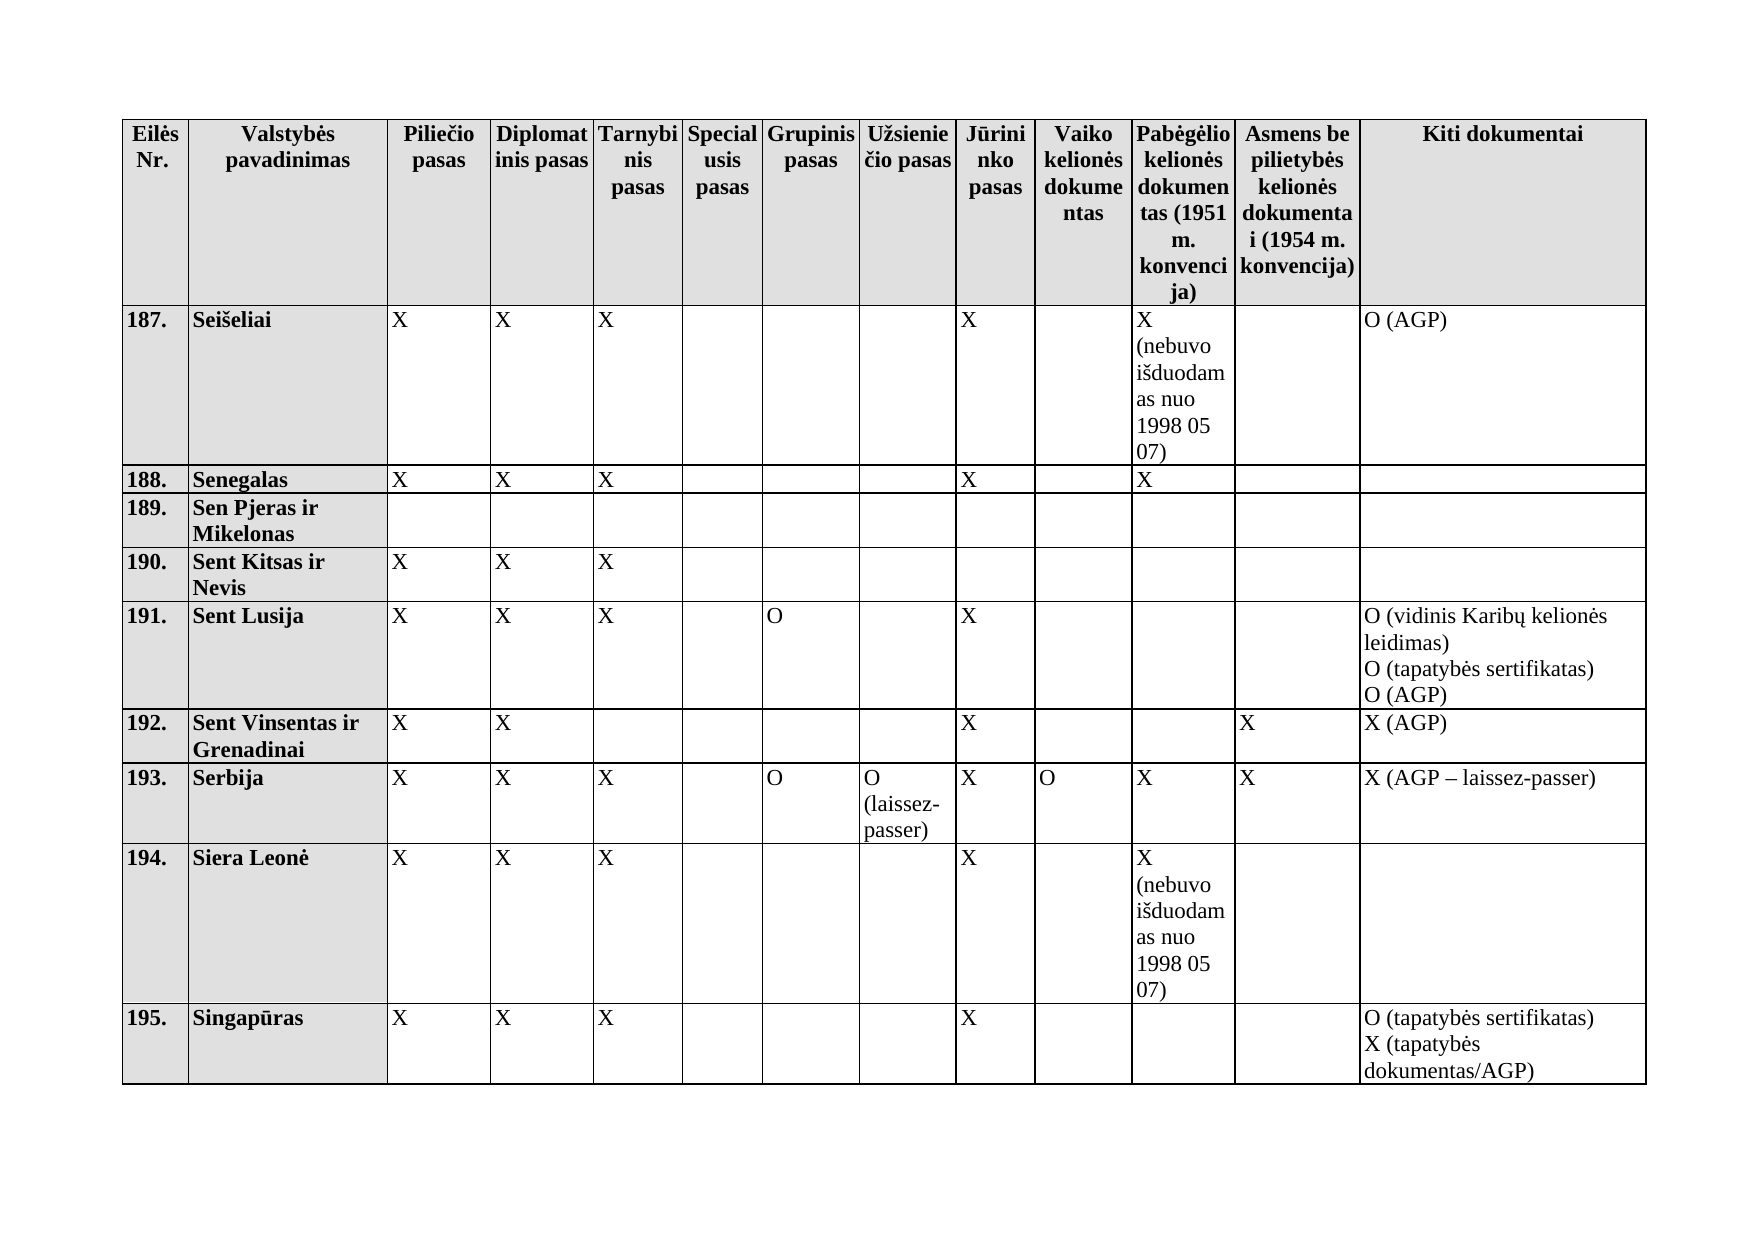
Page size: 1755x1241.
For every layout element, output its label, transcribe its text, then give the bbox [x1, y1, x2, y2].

table_header Eilės Nr. [123, 120, 188, 305]
table_cell [1036, 602, 1131, 708]
table_cell [1133, 602, 1234, 708]
table_cell [1036, 1004, 1131, 1083]
table_header Asmens be pilietybės kelionės dokumentai (1954 m. konvencija) [1236, 120, 1359, 305]
table_cell [860, 1004, 955, 1083]
table_cell X [594, 466, 682, 492]
table_cell [683, 306, 762, 464]
table_cell [1361, 548, 1645, 601]
table_cell [683, 1004, 762, 1083]
table_cell Sent Lusija [189, 602, 387, 708]
table_cell [1236, 1004, 1359, 1083]
table_cell X [491, 710, 593, 762]
table_cell [1036, 494, 1131, 547]
table_cell O [763, 764, 859, 843]
table_cell Seišeliai [189, 306, 387, 464]
table_cell X [957, 306, 1034, 464]
table_cell 195. [123, 1004, 188, 1083]
table_cell X (AGP – laissez-passer) [1361, 764, 1645, 843]
table_cell X [491, 1004, 593, 1083]
table_cell X [388, 306, 490, 464]
table_cell X [1133, 466, 1234, 492]
table_cell [1133, 1004, 1234, 1083]
table_cell [594, 710, 682, 762]
table_cell X [491, 306, 593, 464]
table_cell [683, 494, 762, 547]
table_cell [388, 494, 490, 547]
table_cell [763, 710, 859, 762]
table_cell [763, 494, 859, 547]
table_header Piliečio pasas [388, 120, 490, 305]
table_header Pabėgėlio kelionės dokumentas (1951 m. konvencija) [1133, 120, 1234, 305]
table_cell 189. [123, 494, 188, 547]
table_cell X [388, 602, 490, 708]
table_header Užsieniečio pasas [860, 120, 955, 305]
table_cell X [957, 602, 1034, 708]
table_cell X [957, 764, 1034, 843]
table_cell [763, 548, 859, 601]
table_cell [957, 494, 1034, 547]
table_cell [860, 710, 955, 762]
table_cell X [594, 764, 682, 843]
table_cell [763, 306, 859, 464]
table_header Grupinis pasas [763, 120, 859, 305]
table_cell [1236, 844, 1359, 1002]
table_cell X [388, 466, 490, 492]
table_cell [1361, 466, 1645, 492]
table_cell [1036, 844, 1131, 1002]
table_cell [1236, 548, 1359, 601]
table_cell [1236, 494, 1359, 547]
table_cell 193. [123, 764, 188, 843]
table_cell O (AGP) [1361, 306, 1645, 464]
table_cell [957, 548, 1034, 601]
table_cell [763, 844, 859, 1002]
table_cell [1236, 602, 1359, 708]
table_cell X [957, 466, 1034, 492]
table_cell X [1236, 764, 1359, 843]
table_cell Singapūras [189, 1004, 387, 1083]
table_cell [860, 306, 955, 464]
table_cell [1036, 466, 1131, 492]
table_cell Senegalas [189, 466, 387, 492]
table_cell X [594, 602, 682, 708]
table_cell [683, 710, 762, 762]
table_cell [683, 466, 762, 492]
table_cell [860, 602, 955, 708]
table_header Tarnybinis pasas [594, 120, 682, 305]
table_cell X [388, 764, 490, 843]
table_header Jūrininko pasas [957, 120, 1034, 305]
table_cell [683, 602, 762, 708]
table_cell Serbija [189, 764, 387, 843]
table_cell X [594, 1004, 682, 1083]
table_cell X [1133, 764, 1234, 843]
table_cell X [388, 710, 490, 762]
table_cell [1361, 494, 1645, 547]
table_cell X [491, 844, 593, 1002]
table_cell 194. [123, 844, 188, 1002]
table_header Diplomatinis pasas [491, 120, 593, 305]
table_cell X [594, 844, 682, 1002]
table_cell 187. [123, 306, 188, 464]
table_cell X [594, 306, 682, 464]
table_cell 188. [123, 466, 188, 492]
table_cell X [388, 1004, 490, 1083]
table_cell [860, 844, 955, 1002]
table_header Kiti dokumentai [1361, 120, 1645, 305]
table_cell O (tapatybės sertifikatas) X (tapatybės dokumentas/AGP) [1361, 1004, 1645, 1083]
table_cell X (nebuvo išduodamas nuo 1998 05 07) [1133, 306, 1234, 464]
table_cell 191. [123, 602, 188, 708]
table_header Valstybės pavadinimas [189, 120, 387, 305]
table_cell [491, 494, 593, 547]
table_cell O (laissez-passer) [860, 764, 955, 843]
table_cell [1036, 548, 1131, 601]
table_cell [1236, 306, 1359, 464]
table_cell X [957, 844, 1034, 1002]
table_cell [1133, 710, 1234, 762]
table_cell X [388, 844, 490, 1002]
table_cell X [491, 466, 593, 492]
table_cell Sen Pjeras ir Mikelonas [189, 494, 387, 547]
table_cell X (AGP) [1361, 710, 1645, 762]
table_cell [763, 1004, 859, 1083]
table_cell [860, 466, 955, 492]
table_header Specialusis pasas [683, 120, 762, 305]
table_cell O [1036, 764, 1131, 843]
table_cell Sent Vinsentas ir Grenadinai [189, 710, 387, 762]
table_cell [1036, 710, 1131, 762]
table_cell X [1236, 710, 1359, 762]
table_cell Sent Kitsas ir Nevis [189, 548, 387, 601]
table_cell X [491, 602, 593, 708]
table_cell 192. [123, 710, 188, 762]
table_cell [1236, 466, 1359, 492]
table_cell [860, 494, 955, 547]
table_cell [1133, 548, 1234, 601]
table_cell X [594, 548, 682, 601]
table_cell X [491, 764, 593, 843]
table_cell X (nebuvo išduodamas nuo 1998 05 07) [1133, 844, 1234, 1002]
table_cell O (vidinis Karibų kelionės leidimas) O (tapatybės sertifikatas) O (AGP) [1361, 602, 1645, 708]
table_cell [683, 764, 762, 843]
table_cell 190. [123, 548, 188, 601]
table_cell O [763, 602, 859, 708]
table_cell X [491, 548, 593, 601]
table_cell [683, 844, 762, 1002]
table_cell X [957, 1004, 1034, 1083]
table_header Vaiko kelionės dokumentas [1036, 120, 1131, 305]
table_cell [1361, 844, 1645, 1002]
table_cell [683, 548, 762, 601]
table_cell [1133, 494, 1234, 547]
table_cell [594, 494, 682, 547]
table_cell Siera Leonė [189, 844, 387, 1002]
table_cell [1036, 306, 1131, 464]
table_cell X [388, 548, 490, 601]
table_cell [763, 466, 859, 492]
table_cell X [957, 710, 1034, 762]
table_cell [860, 548, 955, 601]
